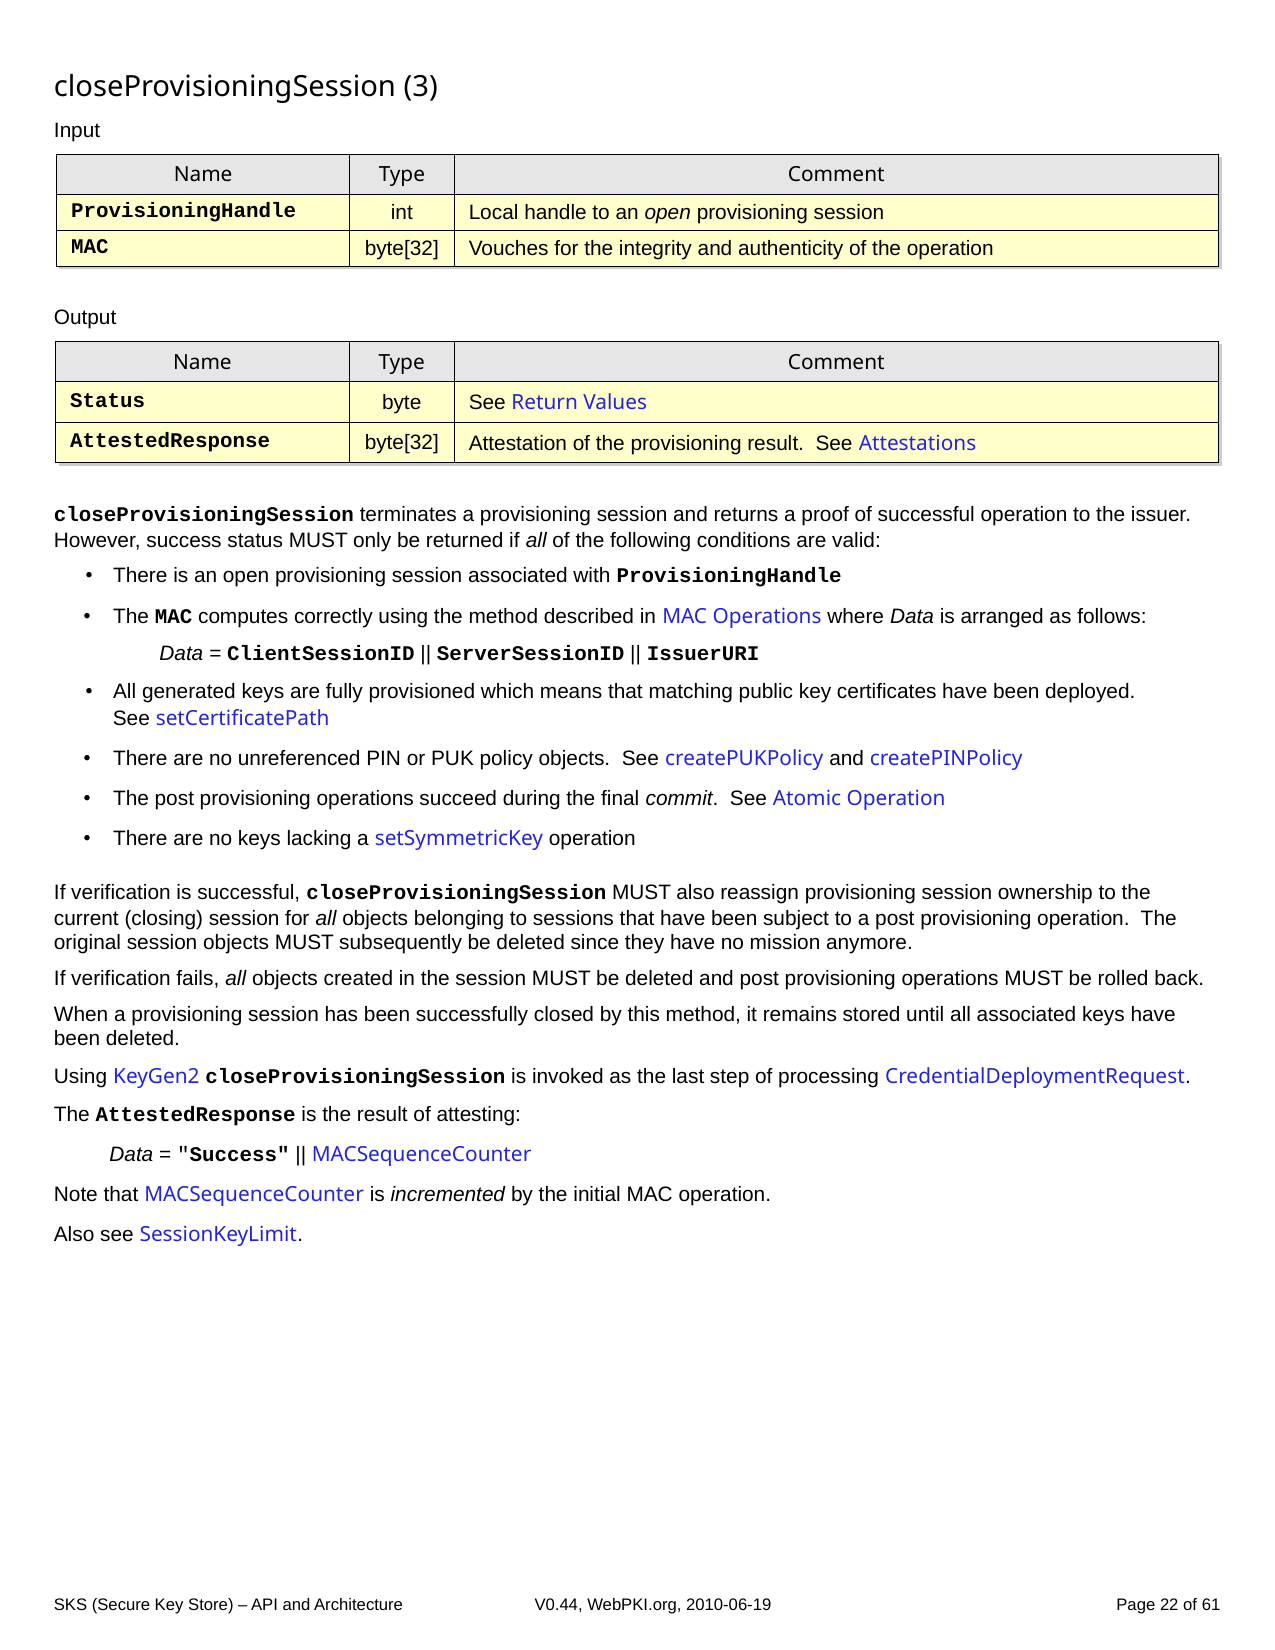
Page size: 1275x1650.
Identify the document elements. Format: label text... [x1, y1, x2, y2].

table_cell int [350, 195, 454, 230]
text closeProvisioningSession terminates a provisioning session and returns a proof of successful operation to the issuer. However, success status MUST only be returned if all of the following conditions are valid: [54, 502, 1221, 551]
table_header Comment [455, 155, 1218, 194]
table_cell See Return Values [455, 382, 1218, 422]
text The AttestedResponse is the result of attesting: [54, 1101, 1221, 1127]
table_cell Attestation of the provisioning result. See Attestations [455, 423, 1218, 462]
table_header Type [350, 155, 454, 194]
table_cell byte⁮[32] [350, 231, 454, 266]
list There is an open provisioning session associated with ProvisioningHandle [85, 563, 1221, 589]
table_header Name [57, 155, 349, 194]
table_cell ProvisioningHandle [57, 195, 349, 230]
text Using KeyGen2 closeProvisioningSession is invoked as the last step of processing CredentialDeploymentRequest. [54, 1061, 1221, 1090]
text Also see SessionKeyLimit. [54, 1219, 1221, 1248]
text If verification is successful, closeProvisioningSession MUST also reassign provisioning session ownership to the current (closing) session for all objects belonging to sessions that have been subject to a post provisioning operation. The original session objects MUST subsequently be deleted since they have no mission anymore. [54, 880, 1221, 954]
list All generated keys are fully provisioned which means that matching public key certificates have been deployed. See setCertificatePath [85, 679, 1221, 731]
table_cell Status [56, 382, 349, 422]
text If verification fails, all objects created in the session MUST be deleted and post provisioning operations MUST be rolled back. [54, 966, 1221, 990]
list The post provisioning operations succeed during the final commit. See Atomic Operation [83, 783, 1221, 812]
table_cell Vouches for the integrity and authenticity of the operation [455, 231, 1218, 266]
list The MAC computes correctly using the method described in MAC Operations where Data is arranged as follows: [83, 601, 1221, 629]
table_header Comment [455, 342, 1218, 381]
text Data = "Success" || MACSequenceCounter [54, 1139, 1221, 1168]
text Input [54, 118, 1221, 142]
table_cell MAC [57, 231, 349, 266]
table_cell byte [350, 382, 454, 422]
text Output [54, 305, 1221, 329]
text When a provisioning session has been successfully closed by this method, it remains stored until all associated keys have been deleted. [54, 1001, 1221, 1049]
text Note that MACSequenceCounter is incremented by the initial MAC operation. [54, 1179, 1221, 1208]
subtitle closeProvisioningSession (3) [54, 66, 1221, 105]
list There are no keys lacking a setSymmetricKey operation [83, 823, 1221, 852]
list There are no unreferenced PIN or PUK policy objects. See createPUKPolicy and createPINPolicy [83, 743, 1221, 771]
table_header Type [350, 342, 454, 381]
table_header Name [56, 342, 349, 381]
table_cell AttestedResponse [56, 423, 349, 462]
list Data = ClientSessionID || ServerSessionID || IssuerURI [83, 641, 1221, 667]
table_cell Local handle to an open provisioning session [455, 195, 1218, 230]
table_cell byte[32] [350, 423, 454, 462]
